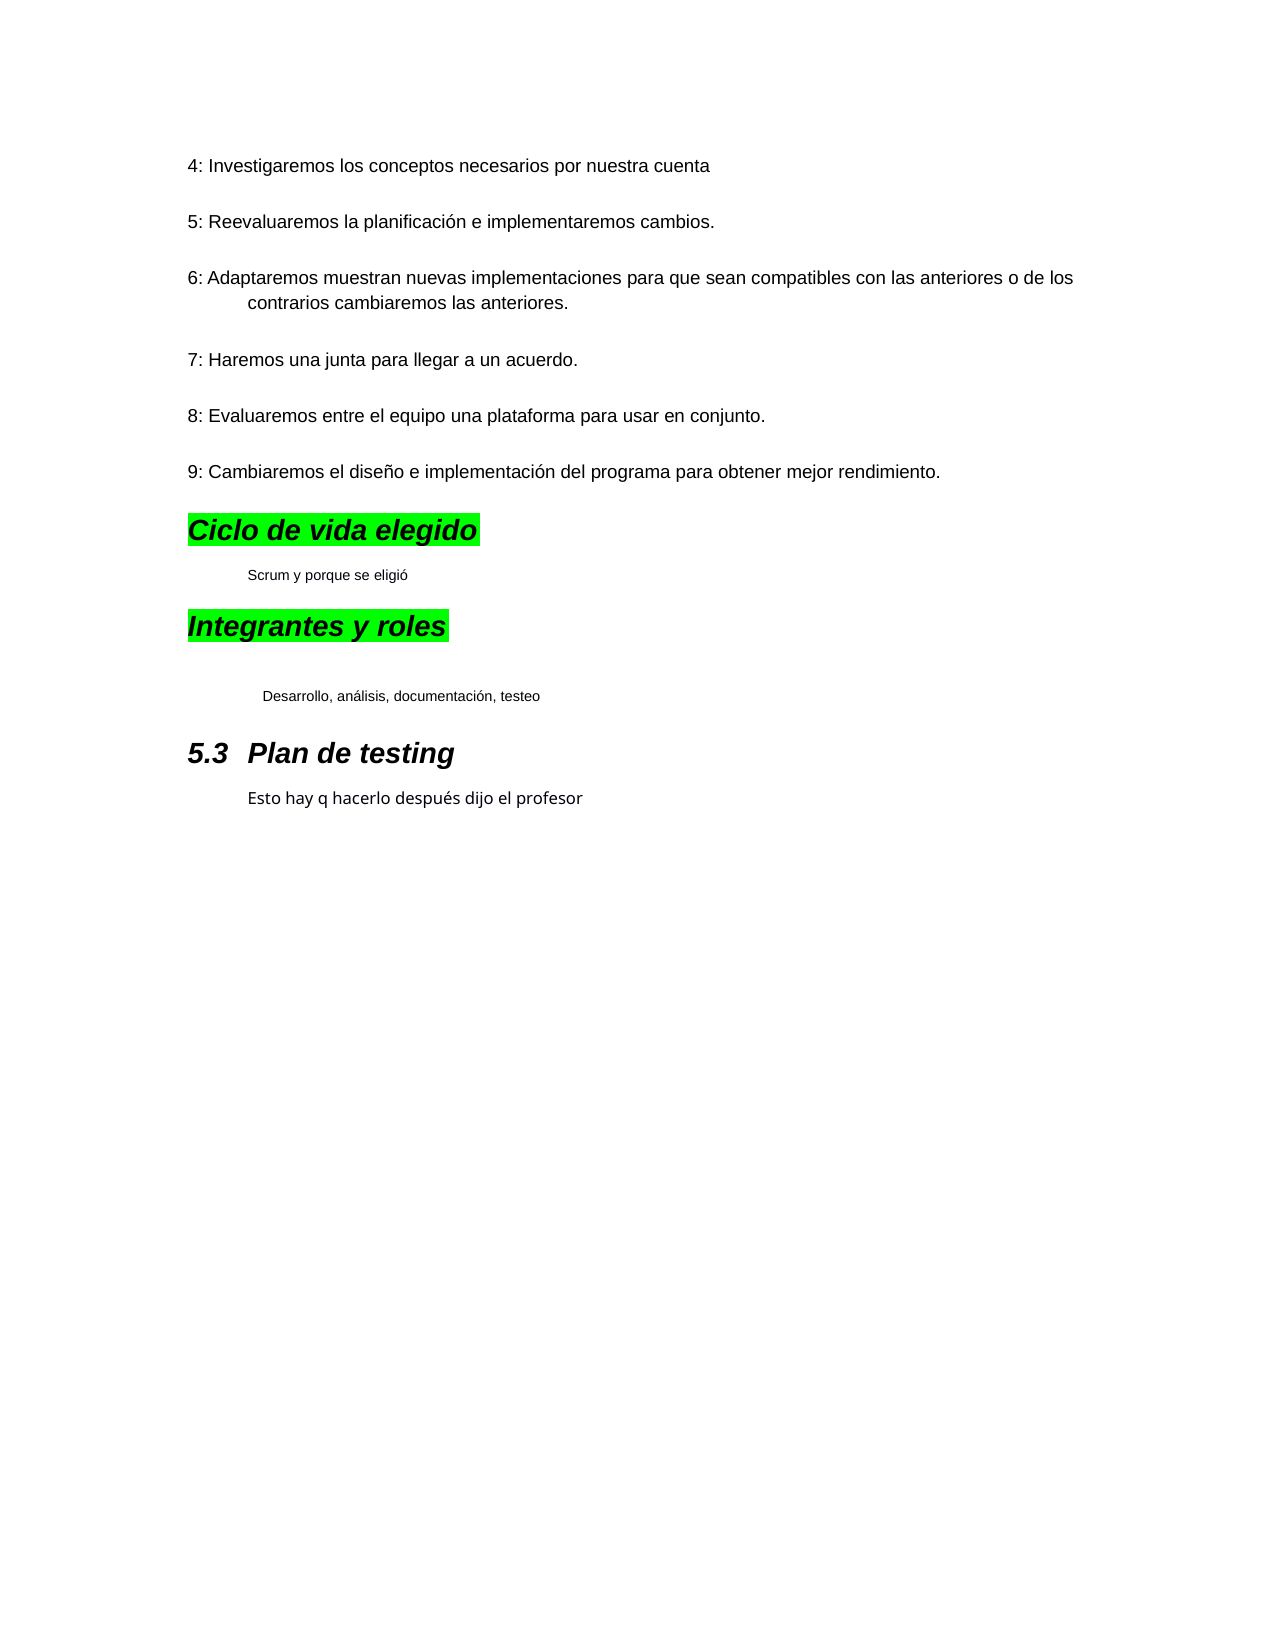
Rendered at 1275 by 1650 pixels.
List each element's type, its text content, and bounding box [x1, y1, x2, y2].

text 9: Cambiaremos el diseño e implementación del programa para obtener mejor rendimiento. [187, 456, 1087, 481]
text Desarrollo, análisis, documentación, testeo [262, 679, 1087, 704]
text Scrum y porque se eligió [247, 558, 1087, 583]
subtitle Ciclo de vida elegido [187, 512, 1087, 546]
text 4: Investigaremos los conceptos necesarios por nuestra cuenta [187, 150, 1087, 175]
text 5: Reevaluaremos la planificación e implementaremos cambios. [187, 206, 1087, 231]
text 8: Evaluaremos entre el equipo una plataforma para usar en conjunto. [187, 400, 1087, 425]
subtitle Integrantes y roles [187, 608, 1087, 642]
text 7: Haremos una junta para llegar a un acuerdo. [187, 344, 1087, 369]
subtitle Plan de testing [187, 736, 1087, 769]
text 6: Adaptaremos muestran nuevas implementaciones para que sean compatibles con las anteriores o de los contrarios cambiaremos las anteriores. [187, 262, 1087, 312]
text Esto hay q hacerlo después dijo el profesor [247, 782, 1087, 807]
